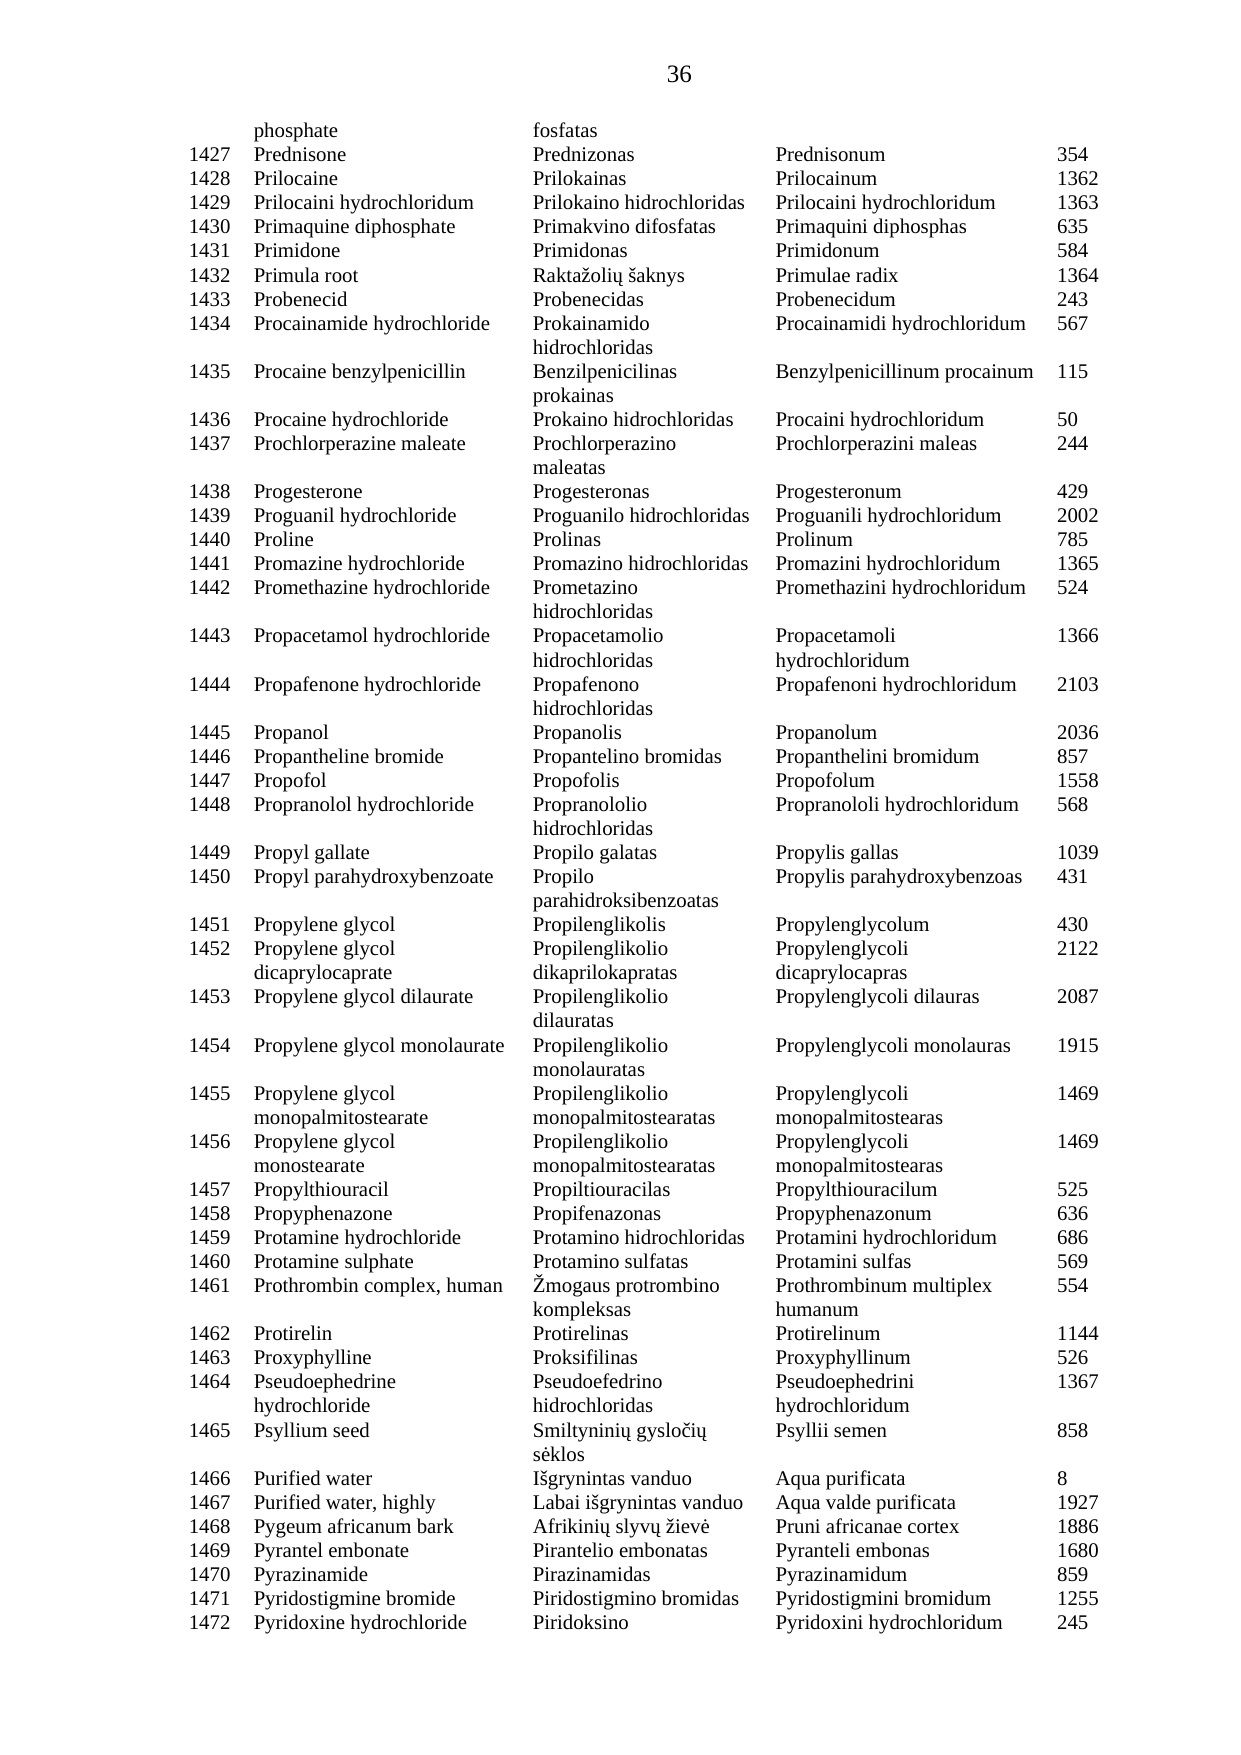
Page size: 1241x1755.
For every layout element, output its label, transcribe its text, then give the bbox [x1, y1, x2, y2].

table_cell 1428 [177, 166, 242, 190]
table_cell 554 [1046, 1273, 1181, 1321]
table_cell Propylene glycol monopalmitostearate [242, 1081, 521, 1129]
table_cell 1431 [177, 239, 242, 262]
table_cell Labai išgrynintas vanduo [521, 1490, 764, 1514]
table_cell phosphate [242, 118, 521, 142]
table_cell Propranololi hydrochloridum [764, 792, 1046, 840]
table_cell 1255 [1046, 1586, 1181, 1610]
table_cell Benzylpenicillinum procainum [764, 359, 1046, 407]
table_cell 1450 [177, 864, 242, 912]
table_cell 584 [1046, 239, 1181, 262]
table_cell Pyridostigmine bromide [242, 1586, 521, 1610]
table_cell 1443 [177, 624, 242, 672]
table_cell Promethazini hydrochloridum [764, 575, 1046, 623]
table_cell 1472 [177, 1610, 242, 1634]
table_cell Prolinas [521, 527, 764, 551]
table_cell 1469 [177, 1538, 242, 1562]
table_cell 1453 [177, 984, 242, 1032]
table_cell 1365 [1046, 551, 1181, 575]
table_cell Propacetamoli hydrochloridum [764, 624, 1046, 672]
table_cell 567 [1046, 311, 1181, 359]
table_cell Protamino hidrochloridas [521, 1225, 764, 1249]
table_cell 1429 [177, 190, 242, 214]
table_cell Piridostigmino bromidas [521, 1586, 764, 1610]
table_cell 1457 [177, 1177, 242, 1201]
table_cell Propyl gallate [242, 840, 521, 864]
table_cell Propilenglikolio dikaprilokapratas [521, 936, 764, 984]
table_cell Protamini sulfas [764, 1249, 1046, 1273]
table_cell 2036 [1046, 720, 1181, 744]
table_cell Primaquine diphosphate [242, 214, 521, 238]
table_cell Išgrynintas vanduo [521, 1466, 764, 1490]
table_cell 1452 [177, 936, 242, 984]
table_cell Proguanilo hidrochloridas [521, 503, 764, 527]
table_cell Propranolol hydrochloride [242, 792, 521, 840]
table_cell 1448 [177, 792, 242, 840]
table_cell Propylene glycol monolaurate [242, 1033, 521, 1081]
table_cell 1440 [177, 527, 242, 551]
table_cell 1558 [1046, 768, 1181, 792]
table_cell Proguanil hydrochloride [242, 503, 521, 527]
table_cell 1455 [177, 1081, 242, 1129]
table_cell 568 [1046, 792, 1181, 840]
table_cell 1451 [177, 912, 242, 936]
table_cell Žmogaus protrombino kompleksas [521, 1273, 764, 1321]
table_cell 244 [1046, 431, 1181, 479]
table_cell Propylene glycol [242, 912, 521, 936]
table_cell Propilenglikolio dilauratas [521, 984, 764, 1032]
table_cell Prednisonum [764, 142, 1046, 166]
table_cell Propilenglikolio monolauratas [521, 1033, 764, 1081]
table_cell 1439 [177, 503, 242, 527]
table_cell 1469 [1046, 1081, 1181, 1129]
table_cell 1469 [1046, 1129, 1181, 1177]
table_cell Propilenglikolio monopalmitostearatas [521, 1129, 764, 1177]
table_cell Procaine benzylpenicillin [242, 359, 521, 407]
table_cell 1460 [177, 1249, 242, 1273]
table_cell Raktažolių šaknys [521, 263, 764, 287]
table_cell Propyphenazonum [764, 1201, 1046, 1225]
table_cell 524 [1046, 575, 1181, 623]
table_cell [177, 118, 242, 142]
table_cell Pseudoephedrine hydrochloride [242, 1369, 521, 1417]
table_cell Propifenazonas [521, 1201, 764, 1225]
table_cell 1927 [1046, 1490, 1181, 1514]
table_cell Propantelino bromidas [521, 744, 764, 768]
table_cell 50 [1046, 407, 1181, 431]
table_cell Prilocaini hydrochloridum [764, 190, 1046, 214]
table_cell 857 [1046, 744, 1181, 768]
table_cell 2002 [1046, 503, 1181, 527]
table_cell 1367 [1046, 1369, 1181, 1417]
table_cell Primaquini diphosphas [764, 214, 1046, 238]
table_cell Proxyphyllinum [764, 1345, 1046, 1369]
table_cell Benzilpenicilinas prokainas [521, 359, 764, 407]
table_cell Propanolis [521, 720, 764, 744]
table_cell Propylene glycol monostearate [242, 1129, 521, 1177]
table_cell 1470 [177, 1562, 242, 1586]
table_cell Propafenoni hydrochloridum [764, 672, 1046, 720]
table_cell Protirelinas [521, 1321, 764, 1345]
table_cell Promazini hydrochloridum [764, 551, 1046, 575]
table_cell Prednizonas [521, 142, 764, 166]
table_cell Primula root [242, 263, 521, 287]
table_cell 569 [1046, 1249, 1181, 1273]
table_cell 430 [1046, 912, 1181, 936]
table_cell Propranololio hidrochloridas [521, 792, 764, 840]
table_cell 1456 [177, 1129, 242, 1177]
table_cell Procaini hydrochloridum [764, 407, 1046, 431]
table_cell 1461 [177, 1273, 242, 1321]
table_cell Afrikinių slyvų žievė [521, 1514, 764, 1538]
table_cell 1467 [177, 1490, 242, 1514]
table_cell 1462 [177, 1321, 242, 1345]
table_cell [1046, 118, 1181, 142]
table_cell Propylenglycoli monopalmitostearas [764, 1129, 1046, 1177]
table_cell Promazine hydrochloride [242, 551, 521, 575]
table_cell 1366 [1046, 624, 1181, 672]
table_cell Propylthiouracilum [764, 1177, 1046, 1201]
table_cell Prothrombin complex, human [242, 1273, 521, 1321]
table_cell Prolinum [764, 527, 1046, 551]
table_cell 1446 [177, 744, 242, 768]
table_cell Protamino sulfatas [521, 1249, 764, 1273]
table_cell 1449 [177, 840, 242, 864]
table_cell 1915 [1046, 1033, 1181, 1081]
table_cell 1680 [1046, 1538, 1181, 1562]
table_cell 1430 [177, 214, 242, 238]
table_cell Psyllium seed [242, 1418, 521, 1466]
table_cell 1433 [177, 287, 242, 311]
table_cell 245 [1046, 1610, 1181, 1634]
table_cell Propylenglycoli dicaprylocapras [764, 936, 1046, 984]
table_cell Pygeum africanum bark [242, 1514, 521, 1538]
table_cell 1445 [177, 720, 242, 744]
table_cell Prochlorperazino maleatas [521, 431, 764, 479]
table_cell Propylene glycol dicaprylocaprate [242, 936, 521, 984]
table_cell 1364 [1046, 263, 1181, 287]
table_cell 1438 [177, 479, 242, 503]
table_cell 1039 [1046, 840, 1181, 864]
table_cell 635 [1046, 214, 1181, 238]
table_cell 526 [1046, 1345, 1181, 1369]
table_cell Piridoksino [521, 1610, 764, 1634]
table_cell Progesterone [242, 479, 521, 503]
table_cell Pyrantel embonate [242, 1538, 521, 1562]
table_cell Propofol [242, 768, 521, 792]
table_cell Pyridoxini hydrochloridum [764, 1610, 1046, 1634]
table_cell Propylenglycoli monolauras [764, 1033, 1046, 1081]
table_cell 525 [1046, 1177, 1181, 1201]
table_cell Propylene glycol dilaurate [242, 984, 521, 1032]
table_cell Prochlorperazine maleate [242, 431, 521, 479]
table_cell Protirelin [242, 1321, 521, 1345]
table_cell Aqua valde purificata [764, 1490, 1046, 1514]
table_cell 1444 [177, 672, 242, 720]
table_cell Pyridoxine hydrochloride [242, 1610, 521, 1634]
table_cell Propylis parahydroxybenzoas [764, 864, 1046, 912]
table_cell Probenecid [242, 287, 521, 311]
table_cell 1427 [177, 142, 242, 166]
table_cell 858 [1046, 1418, 1181, 1466]
table_cell Propacetamolio hidrochloridas [521, 624, 764, 672]
table_cell Procainamide hydrochloride [242, 311, 521, 359]
table_cell 1435 [177, 359, 242, 407]
table_cell Prilocainum [764, 166, 1046, 190]
table_cell 785 [1046, 527, 1181, 551]
table_cell Prilokaino hidrochloridas [521, 190, 764, 214]
table_cell Prothrombinum multiplex humanum [764, 1273, 1046, 1321]
table_cell Propylthiouracil [242, 1177, 521, 1201]
table_cell Prilocaine [242, 166, 521, 190]
table_cell 354 [1046, 142, 1181, 166]
table_cell Purified water, highly [242, 1490, 521, 1514]
table_cell Proguanili hydrochloridum [764, 503, 1046, 527]
table_cell Prokainamido hidrochloridas [521, 311, 764, 359]
table_cell 8 [1046, 1466, 1181, 1490]
table_cell Protamine hydrochloride [242, 1225, 521, 1249]
table_cell Probenecidas [521, 287, 764, 311]
table_cell 1437 [177, 431, 242, 479]
table_cell Proksifilinas [521, 1345, 764, 1369]
table_cell 859 [1046, 1562, 1181, 1586]
table_cell 1458 [177, 1201, 242, 1225]
table_cell Promethazine hydrochloride [242, 575, 521, 623]
table_cell 636 [1046, 1201, 1181, 1225]
table_cell 1441 [177, 551, 242, 575]
table_cell Propofolis [521, 768, 764, 792]
table_cell 429 [1046, 479, 1181, 503]
table_cell Primidonas [521, 239, 764, 262]
table_cell Protamine sulphate [242, 1249, 521, 1273]
table_cell Propacetamol hydrochloride [242, 624, 521, 672]
table_cell Propylis gallas [764, 840, 1046, 864]
table_cell 2122 [1046, 936, 1181, 984]
table_cell 1442 [177, 575, 242, 623]
table_cell Pyranteli embonas [764, 1538, 1046, 1562]
table_cell Propanolum [764, 720, 1046, 744]
table_cell Procainamidi hydrochloridum [764, 311, 1046, 359]
table_cell Pirazinamidas [521, 1562, 764, 1586]
table_cell Propantheline bromide [242, 744, 521, 768]
table_cell Pruni africanae cortex [764, 1514, 1046, 1538]
table_cell 1434 [177, 311, 242, 359]
table_cell Primulae radix [764, 263, 1046, 287]
table_cell Propylenglycolum [764, 912, 1046, 936]
table_cell 243 [1046, 287, 1181, 311]
table_cell 2103 [1046, 672, 1181, 720]
table_cell Propilenglikolio monopalmitostearatas [521, 1081, 764, 1129]
table_cell 115 [1046, 359, 1181, 407]
table_cell Propilo galatas [521, 840, 764, 864]
table_cell 2087 [1046, 984, 1181, 1032]
table_cell Pirantelio embonatas [521, 1538, 764, 1562]
table_cell Proxyphylline [242, 1345, 521, 1369]
table_cell Propilenglikolis [521, 912, 764, 936]
table_cell fosfatas [521, 118, 764, 142]
table_cell Propofolum [764, 768, 1046, 792]
table_cell Pyridostigmini bromidum [764, 1586, 1046, 1610]
table_cell 1436 [177, 407, 242, 431]
table_cell Propyphenazone [242, 1201, 521, 1225]
table_cell 1464 [177, 1369, 242, 1417]
table_cell Procaine hydrochloride [242, 407, 521, 431]
table_cell Psyllii semen [764, 1418, 1046, 1466]
table_cell Progesteronas [521, 479, 764, 503]
table_cell Prokaino hidrochloridas [521, 407, 764, 431]
table_cell Pseudoefedrino hidrochloridas [521, 1369, 764, 1417]
table_cell 1465 [177, 1418, 242, 1466]
table_cell Propilo parahidroksibenzoatas [521, 864, 764, 912]
table_cell Prochlorperazini maleas [764, 431, 1046, 479]
table_cell Smiltyninių gysločių sėklos [521, 1418, 764, 1466]
table_cell Primakvino difosfatas [521, 214, 764, 238]
table_cell Promazino hidrochloridas [521, 551, 764, 575]
table_cell Protirelinum [764, 1321, 1046, 1345]
table_cell Pyrazinamide [242, 1562, 521, 1586]
table_cell Propiltiouracilas [521, 1177, 764, 1201]
table_cell 686 [1046, 1225, 1181, 1249]
table_cell Pseudoephedrini hydrochloridum [764, 1369, 1046, 1417]
table_cell [764, 118, 1046, 142]
table_cell 1454 [177, 1033, 242, 1081]
table_cell Propafenono hidrochloridas [521, 672, 764, 720]
table_cell 1363 [1046, 190, 1181, 214]
table_cell Progesteronum [764, 479, 1046, 503]
table_cell Propylenglycoli dilauras [764, 984, 1046, 1032]
table_cell Protamini hydrochloridum [764, 1225, 1046, 1249]
table_cell 1471 [177, 1586, 242, 1610]
table_cell Aqua purificata [764, 1466, 1046, 1490]
table_cell Primidone [242, 239, 521, 262]
table_cell Propanol [242, 720, 521, 744]
table_cell Probenecidum [764, 287, 1046, 311]
table_cell Prilokainas [521, 166, 764, 190]
table_cell 1468 [177, 1514, 242, 1538]
table_cell 1447 [177, 768, 242, 792]
table_cell 1466 [177, 1466, 242, 1490]
table_cell Propylenglycoli monopalmitostearas [764, 1081, 1046, 1129]
table_cell Pyrazinamidum [764, 1562, 1046, 1586]
table_cell Prednisone [242, 142, 521, 166]
table_cell Prilocaini hydrochloridum [242, 190, 521, 214]
table_cell Proline [242, 527, 521, 551]
table_cell 1463 [177, 1345, 242, 1369]
table_cell 1362 [1046, 166, 1181, 190]
table_cell 1886 [1046, 1514, 1181, 1538]
table_cell Propafenone hydrochloride [242, 672, 521, 720]
table_cell Primidonum [764, 239, 1046, 262]
table_cell Propyl parahydroxybenzoate [242, 864, 521, 912]
table_cell Purified water [242, 1466, 521, 1490]
table_cell 1144 [1046, 1321, 1181, 1345]
table_cell 431 [1046, 864, 1181, 912]
table_cell Prometazino hidrochloridas [521, 575, 764, 623]
table_cell Propanthelini bromidum [764, 744, 1046, 768]
table_cell 1459 [177, 1225, 242, 1249]
table_cell 1432 [177, 263, 242, 287]
